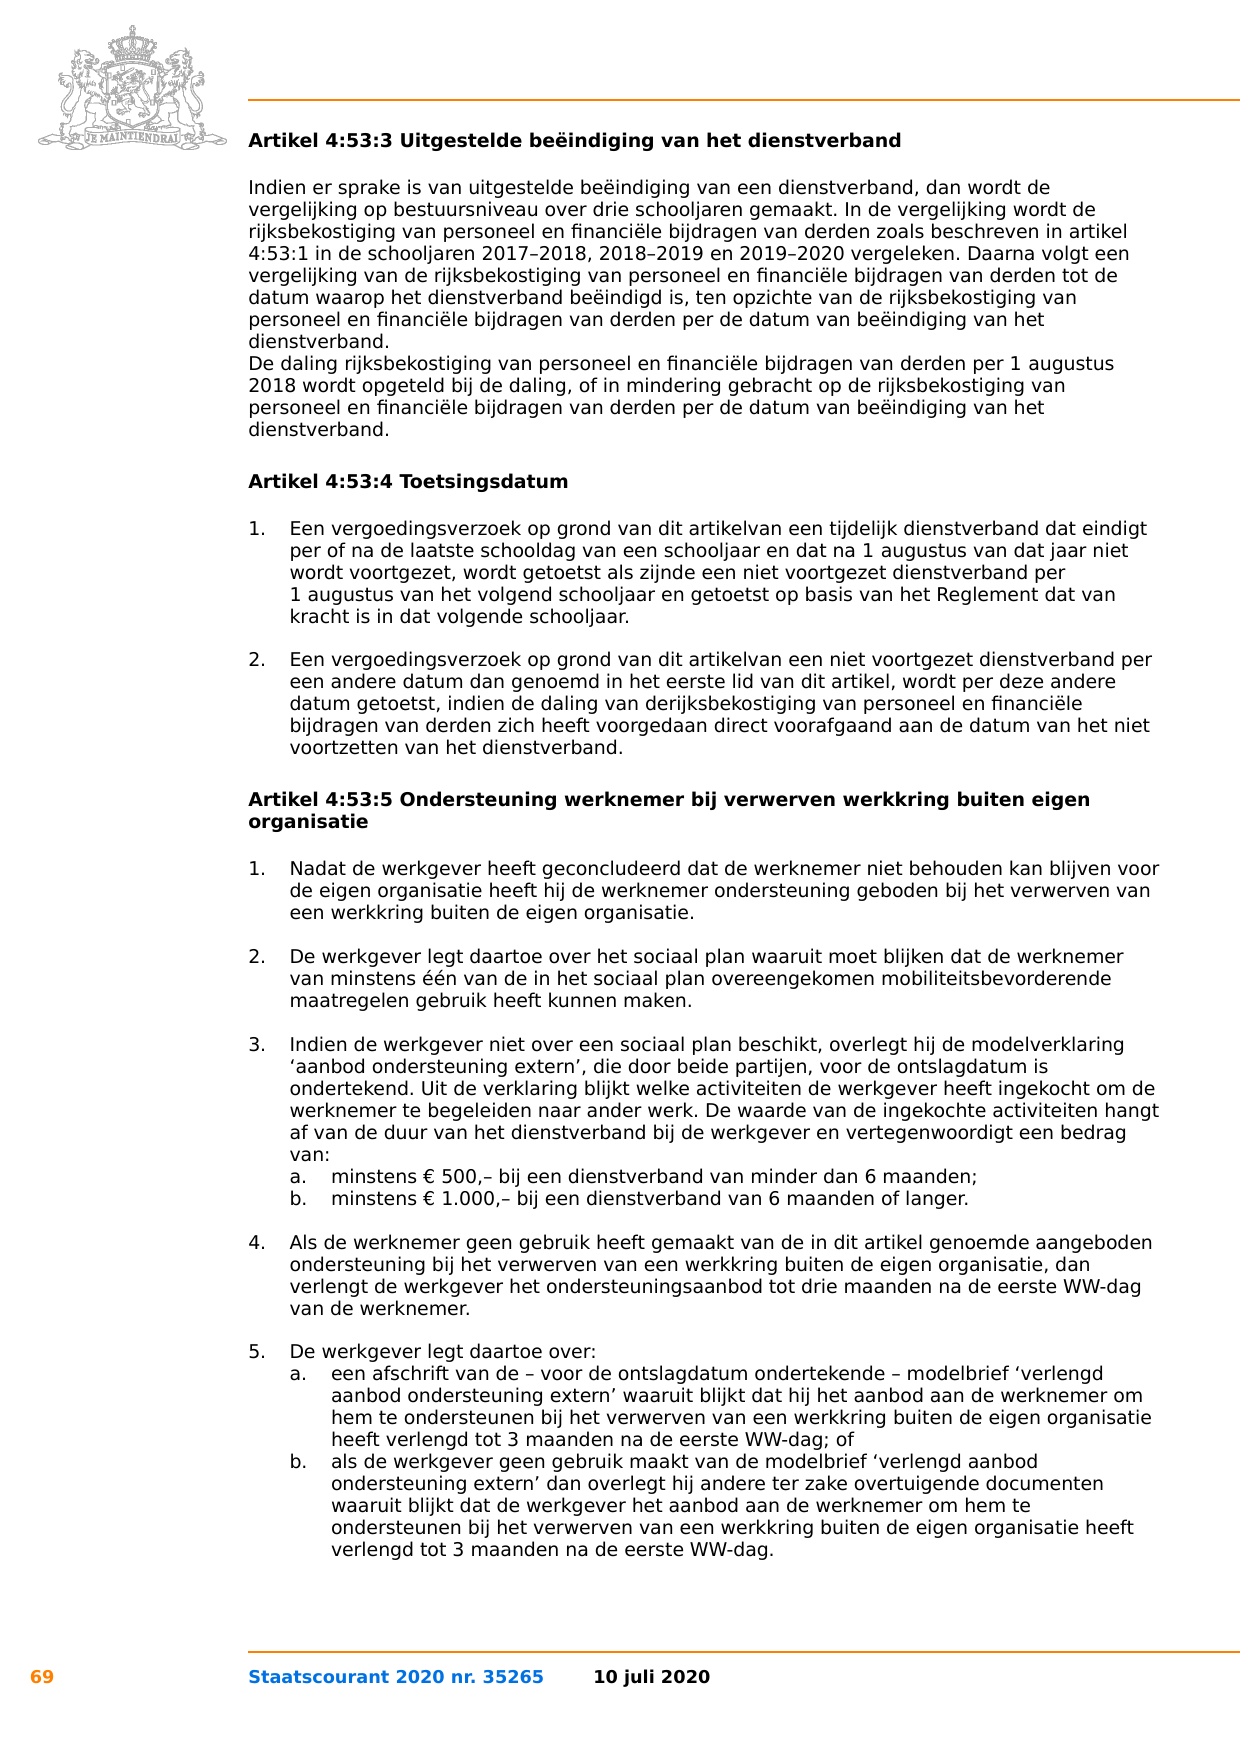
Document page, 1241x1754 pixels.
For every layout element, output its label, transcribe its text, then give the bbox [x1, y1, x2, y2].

text b. als de werkgever geen gebruik maakt van de modelbrief ‘verlengd aanbod ondersteuning extern’ dan overlegt hij andere ter zake overtuigende documenten waaruit blijkt dat de werkgever het aanbod aan de werknemer om hem te ondersteunen bij het verwerven van een werkkring buiten de eigen organisatie heeft verlengd tot 3 maanden na de eerste WW-dag. [289, 1451, 1163, 1561]
text 5. De werkgever legt daartoe over: [248, 1341, 1163, 1363]
text 2. Een vergoedingsverzoek op grond van dit artikelvan een niet voortgezet dienstverband per een andere datum dan genoemd in het eerste lid van dit artikel, wordt per deze andere datum getoetst, indien de daling van derijksbekostiging van personeel en financiële bijdragen van derden zich heeft voorgedaan direct voorafgaand aan de datum van het niet voortzetten van het dienstverband. [248, 649, 1163, 759]
subtitle Artikel 4:53:5 Ondersteuning werknemer bij verwerven werkkring buiten eigen organisatie [248, 789, 1163, 833]
text Indien er sprake is van uitgestelde beëindiging van een dienstverband, dan wordt de vergelijking op bestuursniveau over drie schooljaren gemaakt. In de vergelijking wordt de rijksbekostiging van personeel en financiële bijdragen van derden zoals beschreven in artikel 4:53:1 in de schooljaren 2017–2018, 2018–2019 en 2019–2020 vergeleken. Daarna volgt een vergelijking van de rijksbekostiging van personeel en financiële bijdragen van derden tot de datum waarop het dienstverband beëindigd is, ten opzichte van de rijksbekostiging van personeel en financiële bijdragen van derden per de datum van beëindiging van het dienstverband. [248, 177, 1163, 353]
subtitle Artikel 4:53:4 Toetsingsdatum [248, 471, 1163, 493]
text 3. Indien de werkgever niet over een sociaal plan beschikt, overlegt hij de modelverklaring ‘aanbod ondersteuning extern’, die door beide partijen, voor de ontslagdatum is ondertekend. Uit de verklaring blijkt welke activiteiten de werkgever heeft ingekocht om de werknemer te begeleiden naar ander werk. De waarde van de ingekochte activiteiten hangt af van de duur van het dienstverband bij de werkgever en vertegenwoordigt een bedrag van: [248, 1034, 1163, 1166]
text 4. Als de werknemer geen gebruik heeft gemaakt van de in dit artikel genoemde aangeboden ondersteuning bij het verwerven van een werkkring buiten de eigen organisatie, dan verlengt de werkgever het ondersteuningsaanbod tot drie maanden na de eerste WW-dag van de werknemer. [248, 1232, 1163, 1319]
text a. minstens € 500,– bij een dienstverband van minder dan 6 maanden; [289, 1166, 1163, 1188]
text a. een afschrift van de – voor de ontslagdatum ondertekende – modelbrief ‘verlengd aanbod ondersteuning extern’ waaruit blijkt dat hij het aanbod aan de werknemer om hem te ondersteunen bij het verwerven van een werkkring buiten de eigen organisatie heeft verlengd tot 3 maanden na de eerste WW-dag; of [289, 1363, 1163, 1451]
subtitle Artikel 4:53:3 Uitgestelde beëindiging van het dienstverband [248, 130, 1163, 152]
text De daling rijksbekostiging van personeel en financiële bijdragen van derden per 1 augustus 2018 wordt opgeteld bij de daling, of in mindering gebracht op de rijksbekostiging van personeel en financiële bijdragen van derden per de datum van beëindiging van het dienstverband. [248, 353, 1163, 441]
text b. minstens € 1.000,– bij een dienstverband van 6 maanden of langer. [289, 1188, 1163, 1210]
text 2. De werkgever legt daartoe over het sociaal plan waaruit moet blijken dat de werknemer van minstens één van de in het sociaal plan overeengekomen mobiliteitsbevorderende maatregelen gebruik heeft kunnen maken. [248, 946, 1163, 1012]
text 1. Nadat de werkgever heeft geconcludeerd dat de werknemer niet behouden kan blijven voor de eigen organisatie heeft hij de werknemer ondersteuning geboden bij het verwerven van een werkkring buiten de eigen organisatie. [248, 858, 1163, 924]
picture [38, 25, 227, 150]
text 1. Een vergoedingsverzoek op grond van dit artikelvan een tijdelijk dienstverband dat eindigt per of na de laatste schooldag van een schooljaar en dat na 1 augustus van dat jaar niet wordt voortgezet, wordt getoetst als zijnde een niet voortgezet dienstverband per 1 augustus van het volgend schooljaar en getoetst op basis van het Reglement dat van kracht is in dat volgende schooljaar. [248, 518, 1163, 627]
